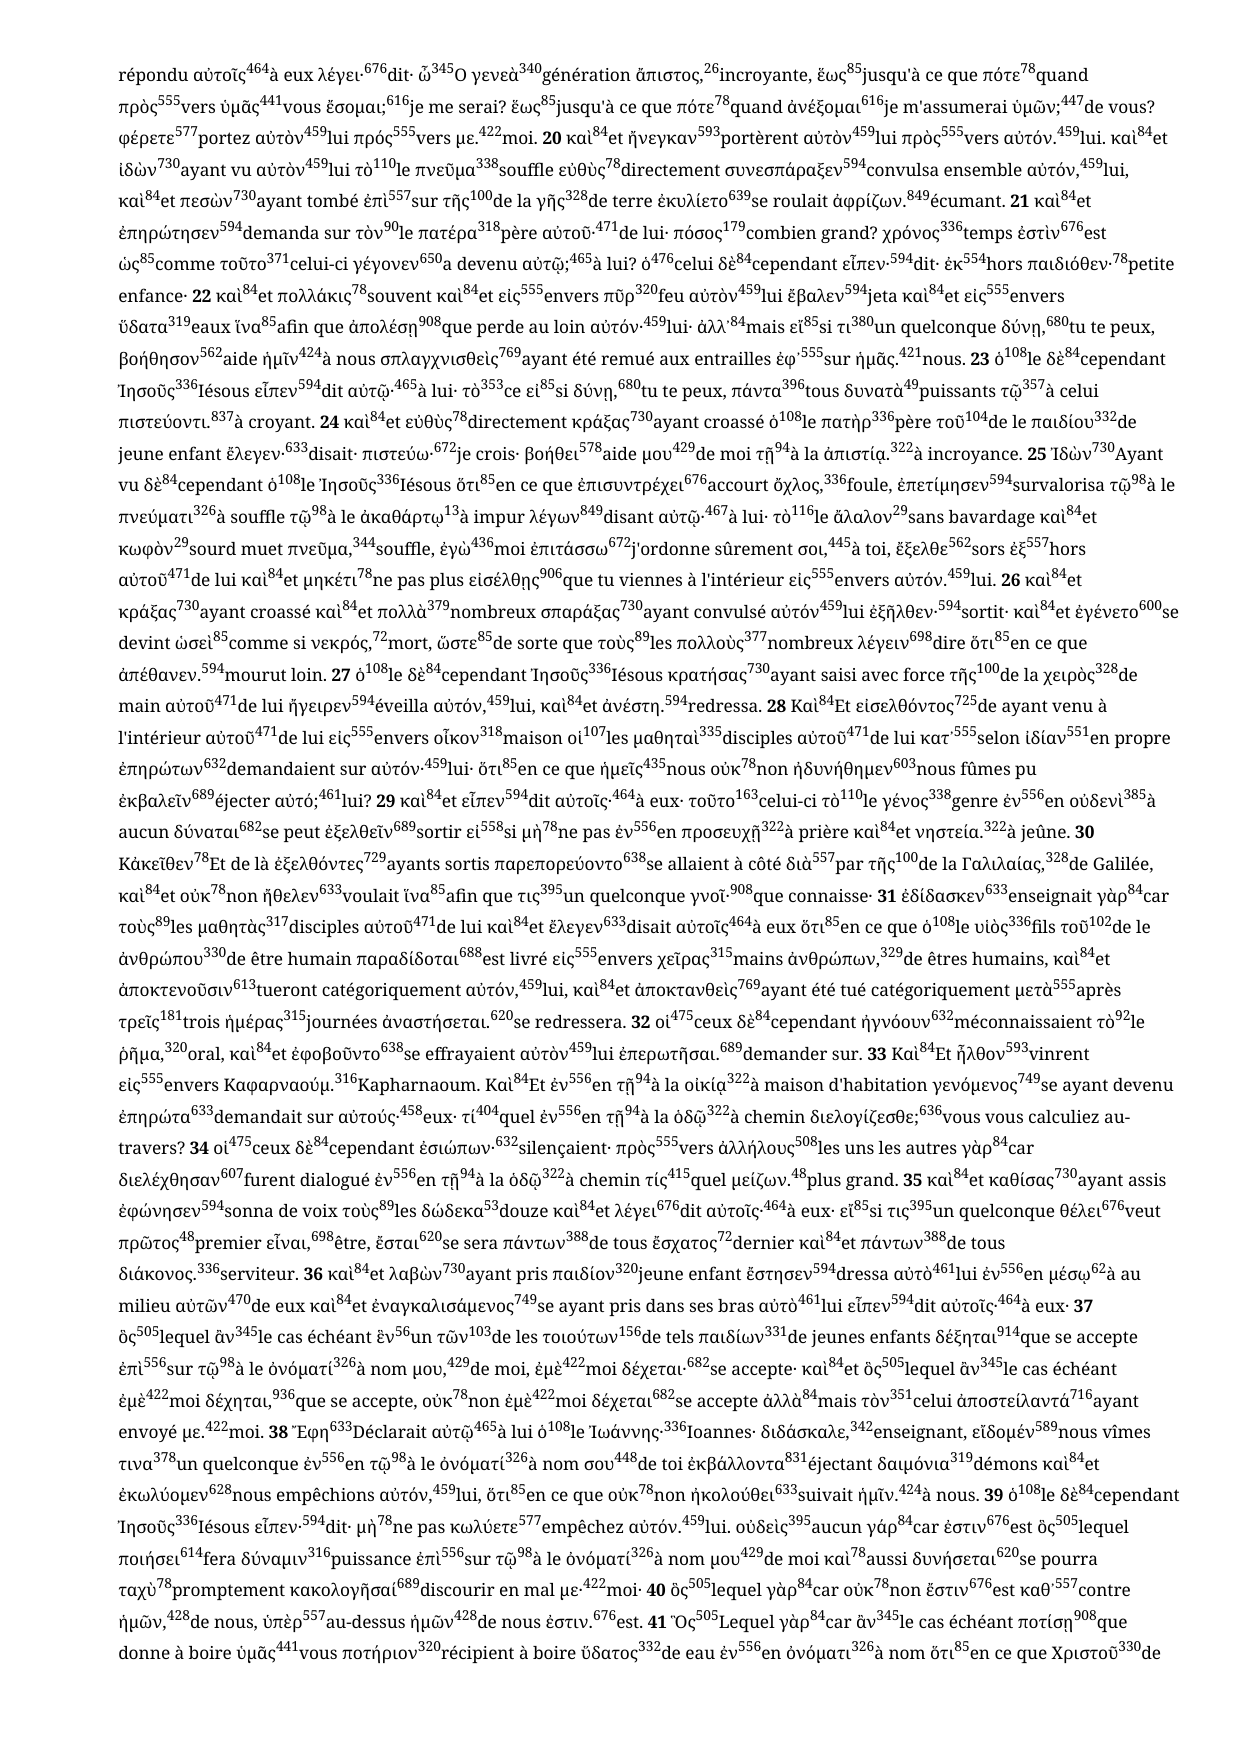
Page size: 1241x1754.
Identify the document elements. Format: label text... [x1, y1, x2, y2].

text 1 Καὶ84Et ἔλεγεν633disait αὐτοῖς·464à eux· ἀμὴν309amen λέγω672je dis ὑμῖν444à vous ὅτι85en ce que εἰσίν675sont τινες394des quelconques τῶν362de ceux ἑστηκότων786de ayants dressés ὧδε78ici οἵτινες504lesquels des quelconques οὐ78non μὴ78ne pas γεύσωνται913que se goûtent θανάτου330de trépas ἕως85jusqu'à ce que ἂν345le cas échéant ἴδωσιν907que voient τὴν88la βασιλείαν316royauté τοῦ102de le θεοῦ330de Dieu ἐληλυθυῖαν777ayante venue ἐν556en δυνάμει.322à puissance. 2 Καὶ84Et μετὰ555après ἡμέρας315journées ἓξ181six παραλαμβάνει676prend à côté ὁ108le Ἰησοῦς336Iésous τὸν90le Πέτρον318Pierre καὶ84et τὸν90le Ἰάκωβον318Iakobos καὶ84et τὸν90le Ἰωάννην318Ioannes καὶ84et ἀναφέρει676porte de bas en haut αὐτοὺς458eux εἰς555envers ὄρος320montagne ὑψηλὸν6haut κατ᾽555selon ἰδίαν551en propre μόνους.377seuls. καὶ84et μετεμορφώθη608fut métamorphosé ἔμπροσθεν560en devers αὐτῶν,470de eux, 3 καὶ84et τὰ109les ἱμάτια337himations αὐτοῦ471de lui ἐγένετο600se devint στίλβοντα850étincelants λευκὰ73blancs λίαν,78extrêmement, οἷα506tels que γναφεὺς336foulonnier ἐπὶ557sur τῆς100de la γῆς328de terre οὐ78non δύναται682se peut οὕτως78ainsi λευκᾶναι.689blanchir. 4 καὶ84et ὤφθη608fut vu αὐτοῖς464à eux Ἠλείας336Élia σὺν556avec Μωϋσεῖ324à Môusês καὶ84et ἦσαν632étaient συνλαλοῦντες848bavardants ensemble τῷ96à le Ἰησοῦ.324à Iésous. 5 καὶ84et ἀποκριθεὶς769ayant été répondu ὁ108le Πέτρος336Pierre λέγει676dit τῷ96à le Ἰησοῦ·324à Iésous· ῥαββεί,342rabbi, καλόν50beau ἐστιν676est ἡμᾶς421nous ὧδε78ici εἶναι,698être, καὶ84et ποιήσωμεν903que nous fassions τρεῖς181trois σκηνάς,315tentes, σοὶ445à toi μίαν52une καὶ84et Μωϋσεῖ324à Môusês μίαν52une καὶ84et Ἠλείᾳ324à Élia μίαν.52une. 6 οὐ78non γὰρ84car ᾔδει667avait su τί404quel ἀποκριθῇ,920que soit répondu, ἔκφοβοι47effrayés au dehors γὰρ84car ἐγένοντο.599se devinrent. 7 καὶ84et ἐγένετο600se devint νεφέλη334nuée ἐπισκιάζουσα847ombrante sur αὐτοῖς,464à eux, καὶ84et ἐγένετο600se devint φωνὴ334son de voix ἐκ557hors τῆς100de la νεφέλης·328de nuée· οὗτός369celui-ci ἐστιν676est ὁ108le υἱός336fils μου429de moi ὁ108le ἀγαπητός,23aimé, ἀκούετε577écoutez αὐτοῦ.471de lui. 8 καὶ84et ἐξάπινα78subitement περιβλεψάμενοι748se ayants regardés autour οὐκέτι78non plus οὐδένα378aucun εἶδον593virent ἀλλὰ84mais τὸν90le Ἰησοῦν318Iésous μόνον120seul μεθ᾽557avec ἑαυτῶν.543de eux-mêmes. 9 Καὶ84Et καταβαινόντων842de descendants αὐτῶν470de eux ἐκ557hors τοῦ104de le ὄρους332de montagne διεστείλατο600se équipa en séparant αὐτοῖς464à eux ἵνα85afin que μηδενὶ383à pas un ἃ488lesquels εἶδον593virent διηγήσωνται,913que se racontent complètement, εἰ558si μὴ78ne pas ὅταν85lorsque le cas échéant ὁ108le υἱὸς336fils τοῦ102de le ἀνθρώπου330de être humain ἐκ557hors νεκρῶν65de morts ἀναστῇ.908que redresse. 10 καὶ84et τὸν90le λόγον318discours ἐκράτησαν593saisirent avec force πρὸς555vers ἑαυτοὺς534eux-mêmes συνζητοῦντες848cherchants ensemble τί417quel ἐστιν676est τὸ371ce ἐκ557hors νεκρῶν65de morts ἀναστῆναι.689redresser. 11 Καὶ84Et ἐπηρώτων632demandaient sur αὐτὸν459lui λέγοντες·848disants· ὅτι85en ce que λέγουσιν675disent οἱ107les γραμματεῖς335scribes ὅτι85en ce que Ἠλείαν318Élia δεῖ676attache de lien ἐλθεῖν689venir πρῶτον;78premièrement? 12 ὁ476celui δὲ84cependant ἔφη633déclarait αὐτοῖς·464à eux· Ἠλείας336Élia μὲν345certes ἐλθὼν730ayant venu πρῶτον78premièrement ἀποκατιστάνει676rétablit complètement πάντα·379tous· καὶ84et πῶς78comment? γέγραπται662a été écrit ἐπὶ555sur τὸν90le υἱὸν318fils τοῦ102de le ἀνθρώπου330de être humain ἵνα85afin que πολλὰ379nombreux πάθῃ908que souffre καὶ84et ἐξουδενηθῇ;920que soit tenu pour rien? 13 ἀλλὰ84mais λέγω672je dis ὑμῖν444à vous ὅτι85en ce que καὶ78aussi Ἠλείας336Élia ἐλήλυθεν,650a venu, καὶ84et ἐποίησαν593firent αὐτῷ465à lui ὅσα488autant lesquels ἤθελον,632voulaient, καθὼς78de haut en bas comme γέγραπται662a été écrit ἐπ᾽555sur αὐτόν.459lui. 14 Καὶ84Et ἐλθόντες729ayants venus πρὸς555vers τοὺς89les μαθητὰς317disciples εἶδον593virent ὄχλον318foule πολὺν274nombreux περὶ555autour αὐτοὺς458eux καὶ84et γραμματεῖς317scribes συνζητοῦντας830cherchants ensemble πρὸς555vers αὐτούς.458eux. 15 καὶ84et εὐθὺς78directement πᾶς292tout ὁ108le ὄχλος336foule ἰδόντες729ayants vus αὐτὸν459lui ἐξεθαμβήθησαν607furent stupéfié καὶ84et προστρέχοντες848courants vers ἠσπάζοντο638se saluaient αὐτόν.459lui. 16 καὶ84et ἐπηρώτησεν594demanda sur αὐτούς·458eux· τί404quel συνζητεῖτε673vous cherchez ensemble πρὸς555vers αὐτούς;458eux? 17 Καὶ84Et ἀπεκρίθη608fut répondu αὐτῷ465à lui εἷς72un ἐκ557hors τοῦ102de le ὄχλου·330de foule· διδάσκαλε,342enseignant, ἤνεγκα590je portai τὸν90le υἱόν318fils μου429de moi πρὸς555vers σέ,442toi, ἔχοντα831ayant πνεῦμα320souffle ἄλαλον·6sans bavardage· 18 καὶ84et ὅπου85là où ἐὰν345si le cas échéant αὐτὸν459lui καταλάβῃ908que prenne contre ῥήσσει676fracasse αὐτόν,459lui, καὶ84et ἀφρίζει676écume καὶ84et τρίζει676crisse τοὺς249les ὀδόντας317dents καὶ84et ξηραίνεται·688est séché· καὶ84et εἶπα590je dis τοῖς95à les μαθηταῖς323à disciples σου448de toi ἵνα85afin que αὐτὸ461lui ἐκβάλωσιν,907que éjectent, καὶ84et οὐκ78non ἴσχυσαν.593eurent la ténacité. 19 ὁ476celui δὲ84cependant ἀποκριθεὶς769ayant été répondu αὐτοῖς464à eux λέγει·676dit· ὦ345O γενεὰ340génération ἄπιστος,26incroyante, ἕως85jusqu'à ce que πότε78quand πρὸς555vers ὑμᾶς441vous ἔσομαι;616je me serai? ἕως85jusqu'à ce que πότε78quand ἀνέξομαι616je m'assumerai ὑμῶν;447de vous? φέρετε577portez αὐτὸν459lui πρός555vers με.422moi. 20 καὶ84et ἤνεγκαν593portèrent αὐτὸν459lui πρὸς555vers αὐτόν.459lui. καὶ84et ἰδὼν730ayant vu αὐτὸν459lui τὸ110le πνεῦμα338souffle εὐθὺς78directement συνεσπάραξεν594convulsa ensemble αὐτόν,459lui, καὶ84et πεσὼν730ayant tombé ἐπὶ557sur τῆς100de la γῆς328de terre ἐκυλίετο639se roulait ἀφρίζων.849écumant. 21 καὶ84et ἐπηρώτησεν594demanda sur τὸν90le πατέρα318père αὐτοῦ·471de lui· πόσος179combien grand? χρόνος336temps ἐστὶν676est ὡς85comme τοῦτο371celui-ci γέγονεν650a devenu αὐτῷ;465à lui? ὁ476celui δὲ84cependant εἶπεν·594dit· ἐκ554hors παιδιόθεν·78petite enfance· 22 καὶ84et πολλάκις78souvent καὶ84et εἰς555envers πῦρ320feu αὐτὸν459lui ἔβαλεν594jeta καὶ84et εἰς555envers ὕδατα319eaux ἵνα85afin que ἀπολέσῃ908que perde au loin αὐτόν·459lui· ἀλλ᾽84mais εἴ85si τι380un quelconque δύνῃ,680tu te peux, βοήθησον562aide ἡμῖν424à nous σπλαγχνισθεὶς769ayant été remué aux entrailles ἐφ᾽555sur ἡμᾶς.421nous. 23 ὁ108le δὲ84cependant Ἰησοῦς336Iésous εἶπεν594dit αὐτῷ·465à lui· τὸ353ce εἰ85si δύνῃ,680tu te peux, πάντα396tous δυνατὰ49puissants τῷ357à celui πιστεύοντι.837à croyant. 24 καὶ84et εὐθὺς78directement κράξας730ayant croassé ὁ108le πατὴρ336père τοῦ104de le παιδίου332de jeune enfant ἔλεγεν·633disait· πιστεύω·672je crois· βοήθει578aide μου429de moi τῇ94à la ἀπιστίᾳ.322à incroyance. 25 Ἰδὼν730Ayant vu δὲ84cependant ὁ108le Ἰησοῦς336Iésous ὅτι85en ce que ἐπισυντρέχει676accourt ὄχλος,336foule, ἐπετίμησεν594survalorisa τῷ98à le πνεύματι326à souffle τῷ98à le ἀκαθάρτῳ13à impur λέγων849disant αὐτῷ·467à lui· τὸ116le ἄλαλον29sans bavardage καὶ84et κωφὸν29sourd muet πνεῦμα,344souffle, ἐγὼ436moi ἐπιτάσσω672j'ordonne sûrement σοι,445à toi, ἔξελθε562sors ἐξ557hors αὐτοῦ471de lui καὶ84et μηκέτι78ne pas plus εἰσέλθῃς906que tu viennes à l'intérieur εἰς555envers αὐτόν.459lui. 26 καὶ84et κράξας730ayant croassé καὶ84et πολλὰ379nombreux σπαράξας730ayant convulsé αὐτόν459lui ἐξῆλθεν·594sortit· καὶ84et ἐγένετο600se devint ὡσεὶ85comme si νεκρός,72mort, ὥστε85de sorte que τοὺς89les πολλοὺς377nombreux λέγειν698dire ὅτι85en ce que ἀπέθανεν.594mourut loin. 27 ὁ108le δὲ84cependant Ἰησοῦς336Iésous κρατήσας730ayant saisi avec force τῆς100de la χειρὸς328de main αὐτοῦ471de lui ἤγειρεν594éveilla αὐτόν,459lui, καὶ84et ἀνέστη.594redressa. 28 Καὶ84Et εἰσελθόντος725de ayant venu à l'intérieur αὐτοῦ471de lui εἰς555envers οἶκον318maison οἱ107les μαθηταὶ335disciples αὐτοῦ471de lui κατ᾽555selon ἰδίαν551en propre ἐπηρώτων632demandaient sur αὐτόν·459lui· ὅτι85en ce que ἡμεῖς435nous οὐκ78non ἠδυνήθημεν603nous fûmes pu ἐκβαλεῖν689éjecter αὐτό;461lui? 29 καὶ84et εἶπεν594dit αὐτοῖς·464à eux· τοῦτο163celui-ci τὸ110le γένος338genre ἐν556en οὐδενὶ385à aucun δύναται682se peut ἐξελθεῖν689sortir εἰ558si μὴ78ne pas ἐν556en προσευχῇ322à prière καὶ84et νηστεία.322à jeûne. 30 Κἀκεῖθεν78Et de là ἐξελθόντες729ayants sortis παρεπορεύοντο638se allaient à côté διὰ557par τῆς100de la Γαλιλαίας,328de Galilée, καὶ84et οὐκ78non ἤθελεν633voulait ἵνα85afin que τις395un quelconque γνοῖ·908que connaisse· 31 ἐδίδασκεν633enseignait γὰρ84car τοὺς89les μαθητὰς317disciples αὐτοῦ471de lui καὶ84et ἔλεγεν633disait αὐτοῖς464à eux ὅτι85en ce que ὁ108le υἱὸς336fils τοῦ102de le ἀνθρώπου330de être humain παραδίδοται688est livré εἰς555envers χεῖρας315mains ἀνθρώπων,329de êtres humains, καὶ84et ἀποκτενοῦσιν613tueront catégoriquement αὐτόν,459lui, καὶ84et ἀποκτανθεὶς769ayant été tué catégoriquement μετὰ555après τρεῖς181trois ἡμέρας315journées ἀναστήσεται.620se redressera. 32 οἱ475ceux δὲ84cependant ἠγνόουν632méconnaissaient τὸ92le ῥῆμα,320oral, καὶ84et ἐφοβοῦντο638se effrayaient αὐτὸν459lui ἐπερωτῆσαι.689demander sur. 33 Καὶ84Et ἦλθον593vinrent εἰς555envers Καφαρναούμ.316Kapharnaoum. Καὶ84Et ἐν556en τῇ94à la οἰκίᾳ322à maison d'habitation γενόμενος749se ayant devenu ἐπηρώτα633demandait sur αὐτούς·458eux· τί404quel ἐν556en τῇ94à la ὁδῷ322à chemin διελογίζεσθε;636vous vous calculiez au-travers? 34 οἱ475ceux δὲ84cependant ἐσιώπων·632silençaient· πρὸς555vers ἀλλήλους508les uns les autres γὰρ84car διελέχθησαν607furent dialogué ἐν556en τῇ94à la ὁδῷ322à chemin τίς415quel μείζων.48plus grand. 35 καὶ84et καθίσας730ayant assis ἐφώνησεν594sonna de voix τοὺς89les δώδεκα53douze καὶ84et λέγει676dit αὐτοῖς·464à eux· εἴ85si τις395un quelconque θέλει676veut πρῶτος48premier εἶναι,698être, ἔσται620se sera πάντων388de tous ἔσχατος72dernier καὶ84et πάντων388de tous διάκονος.336serviteur. 36 καὶ84et λαβὼν730ayant pris παιδίον320jeune enfant ἔστησεν594dressa αὐτὸ461lui ἐν556en μέσῳ62à au milieu αὐτῶν470de eux καὶ84et ἐναγκαλισάμενος749se ayant pris dans ses bras αὐτὸ461lui εἶπεν594dit αὐτοῖς·464à eux· 37 ὃς505lequel ἂν345le cas échéant ἓν56un τῶν103de les τοιούτων156de tels παιδίων331de jeunes enfants δέξηται914que se accepte ἐπὶ556sur τῷ98à le ὀνόματί326à nom μου,429de moi, ἐμὲ422moi δέχεται·682se accepte· καὶ84et ὃς505lequel ἂν345le cas échéant ἐμὲ422moi δέχηται,936que se accepte, οὐκ78non ἐμὲ422moi δέχεται682se accepte ἀλλὰ84mais τὸν351celui ἀποστείλαντά716ayant envoyé με.422moi. 38 Ἔφη633Déclarait αὐτῷ465à lui ὁ108le Ἰωάννης·336Ioannes· διδάσκαλε,342enseignant, εἴδομέν589nous vîmes τινα378un quelconque ἐν556en τῷ98à le ὀνόματί326à nom σου448de toi ἐκβάλλοντα831éjectant δαιμόνια319démons καὶ84et ἐκωλύομεν628nous empêchions αὐτόν,459lui, ὅτι85en ce que οὐκ78non ἠκολούθει633suivait ἡμῖν.424à nous. 39 ὁ108le δὲ84cependant Ἰησοῦς336Iésous εἶπεν·594dit· μὴ78ne pas κωλύετε577empêchez αὐτόν.459lui. οὐδεὶς395aucun γάρ84car ἐστιν676est ὃς505lequel ποιήσει614fera δύναμιν316puissance ἐπὶ556sur τῷ98à le ὀνόματί326à nom μου429de moi καὶ78aussi δυνήσεται620se pourra ταχὺ78promptement κακολογῆσαί689discourir en mal με·422moi· 40 ὃς505lequel γὰρ84car οὐκ78non ἔστιν676est καθ᾽557contre ἡμῶν,428de nous, ὑπὲρ557au-dessus ἡμῶν428de nous ἐστιν.676est. 41 Ὃς505Lequel γὰρ84car ἂν345le cas échéant ποτίσῃ908que donne à boire ὑμᾶς441vous ποτήριον320récipient à boire ὕδατος332de eau ἐν556en ὀνόματι326à nom ὅτι85en ce que Χριστοῦ330de Christ ἐστε,673vous êtes, ἀμὴν309amen λέγω672je dis ὑμῖν444à vous ὅτι85en ce que οὐ78non μὴ78ne pas ἀπολέσῃ908que perde au loin τὸν90le μισθὸν318salaire αὐτοῦ.471de lui. 42 Καὶ84Et ὃς505lequel ἂν345le cas échéant σκανδαλίσῃ908que scandalise ἕνα54un τῶν101de les μικρῶν65de petits τούτων154de ceux-ci τῶν362de ceux πιστευόντων842de croyants εἰς555envers ἐμέ,422moi, καλόν50beau ἐστιν676est αὐτῷ465à lui μᾶλλον78davantage εἰ85si περίκειται682se couche autour μύλος336meule ὀνικὸς23d'âne περὶ555autour τὸν90le τράχηλον318cou αὐτοῦ471de lui καὶ84et βέβληται662a été jeté εἰς555envers τὴν88la θάλασσαν.316mer. 43 Καὶ84Et ἐὰν85si le cas échéant σκανδαλίσῃ908que scandalise σε442toi ἡ106la χείρ334main σου,448de toi, ἀπόκοψον562coupe au loin αὐτήν·457elle· καλόν50beau ἐστίν676est σε442toi κυλλὸν54estropié εἰσελθεῖν689venir à l'intérieur εἰς555envers τὴν88la ζωὴν316vie ἢ84ou τὰς87les δύο181deux χεῖρας315mains ἔχοντα831ayant ἀπελθεῖν689éloigner εἰς555envers τὴν88la γέενναν,316géhenne, εἰς555envers τὸ92le πῦρ320feu τὸ92le ἄσβεστον.6inextinguible. 44 undefined 45 Καὶ84Et ἐὰν85si le cas échéant ὁ108le πούς336pied σου448de toi σκανδαλίζῃ930que scandalise σε,442toi, ἀπόκοψον562coupe au loin αὐτόν·459lui· καλόν50beau ἐστίν676est σε442toi εἰσελθεῖν689venir à l'intérieur εἰς555envers τὴν88la ζωὴν316vie χωλὸν54boiteux ἢ84ou τοὺς89les δύο183deux πόδας317pieds ἔχοντα831ayant βληθῆναι692être jeté εἰς555envers τὴν88la γέενναν.316géhenne. 46 undefined 47 Καὶ84Et ἐὰν85si le cas échéant ὁ108le ὀφθαλμός336oeil σου448de toi σκανδαλίζῃ930que scandalise σε,442toi, ἔκβαλε562éjecte αὐτόν·459lui· καλόν50beau σέ442toi ἐστιν676est μονόφθαλμον54d'un oeil εἰσελθεῖν689venir à l'intérieur εἰς555envers τὴν88la βασιλείαν316royauté τοῦ102de le θεοῦ330de Dieu ἢ84ou δύο183deux ὀφθαλμοὺς317yeux ἔχοντα831ayant βληθῆναι692être jeté εἰς555envers τὴν88la γέενναν,316géhenne, 48 ὅπου78là où ὁ108le σκώληξ336ver αὐτῶν470de eux οὐ78non τελευτᾷ676parvient à l'achèvement καὶ84et τὸ110le πῦρ338feu οὐ78non σβέννυται.688est éteint. 49 Πᾶς395Tout γὰρ84car πυρὶ326à feu ἁλισθήσεται.627sera salé. 50 καλὸν50beau τὸ110le ἅλας·338sel· ἐὰν85si le cas échéant δὲ84cependant τὸ110le ἅλας338sel ἄναλον50dessalé γένηται,914que se devienne, ἐν556en τίνι407à quel αὐτὸ461lui ἀρτύσετε;611vous assaisonnerez? ἔχετε577ayez ἐν556en ἑαυτοῖς526à vous-mêmes ἅλα320sel καὶ84et εἰρηνεύετε577pacifiez ἐν556en ἀλλήλοις.509à les uns les autres. [118, 59, 1181, 1665]
